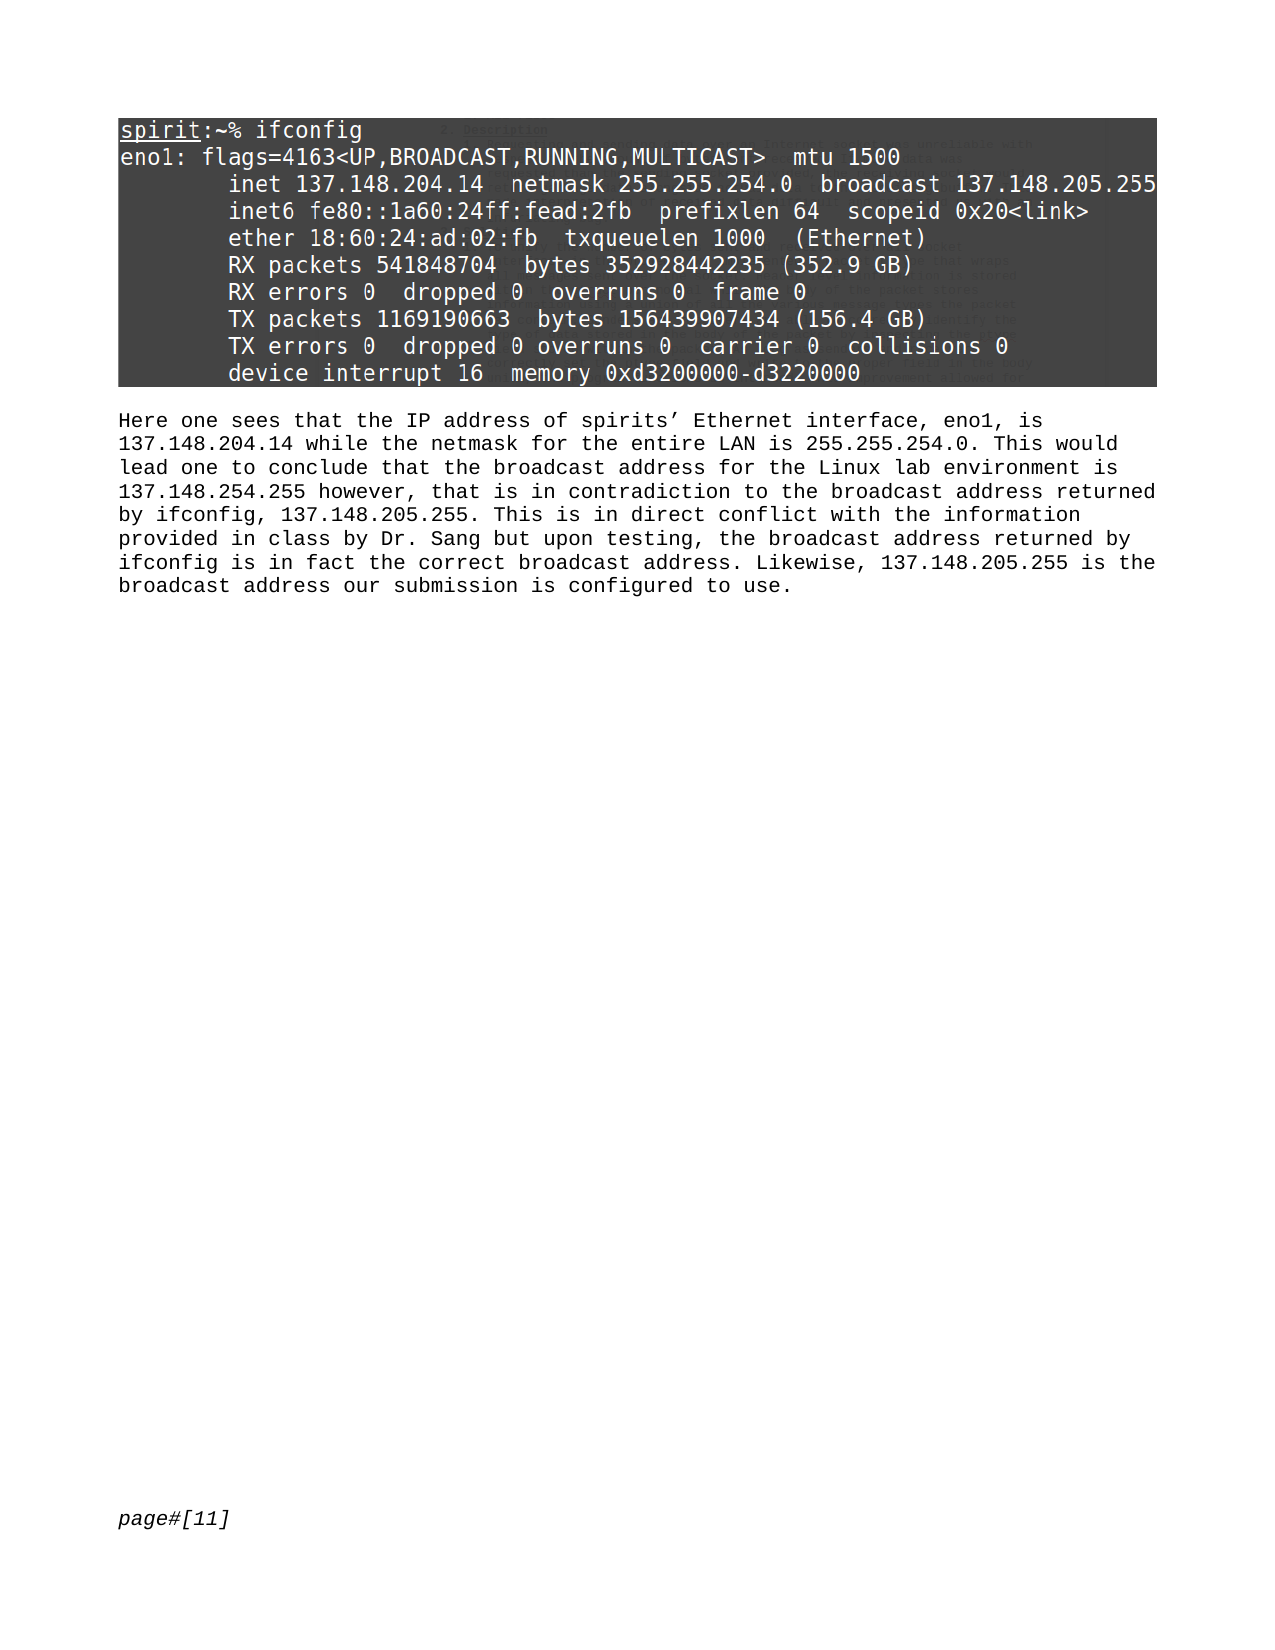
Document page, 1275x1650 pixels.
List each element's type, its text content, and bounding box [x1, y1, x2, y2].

text Here one sees that the IP address of spirits’ Ethernet interface, eno1, is 137.148.204.14 while the netmask for the entire LAN is 255.255.254.0. This would lead one to conclude that the broadcast address for the Linux lab environment is 137.148.254.255 however, that is in contradiction to the broadcast address returned by ifconfig, 137.148.205.255. This is in direct conflict with the information provided in class by Dr. Sang but upon testing, the broadcast address returned by ifconfig is in fact the correct broadcast address. Likewise, 137.148.205.255 is the broadcast address our submission is configured to use. [118, 410, 1157, 599]
picture [118, 118, 1157, 387]
